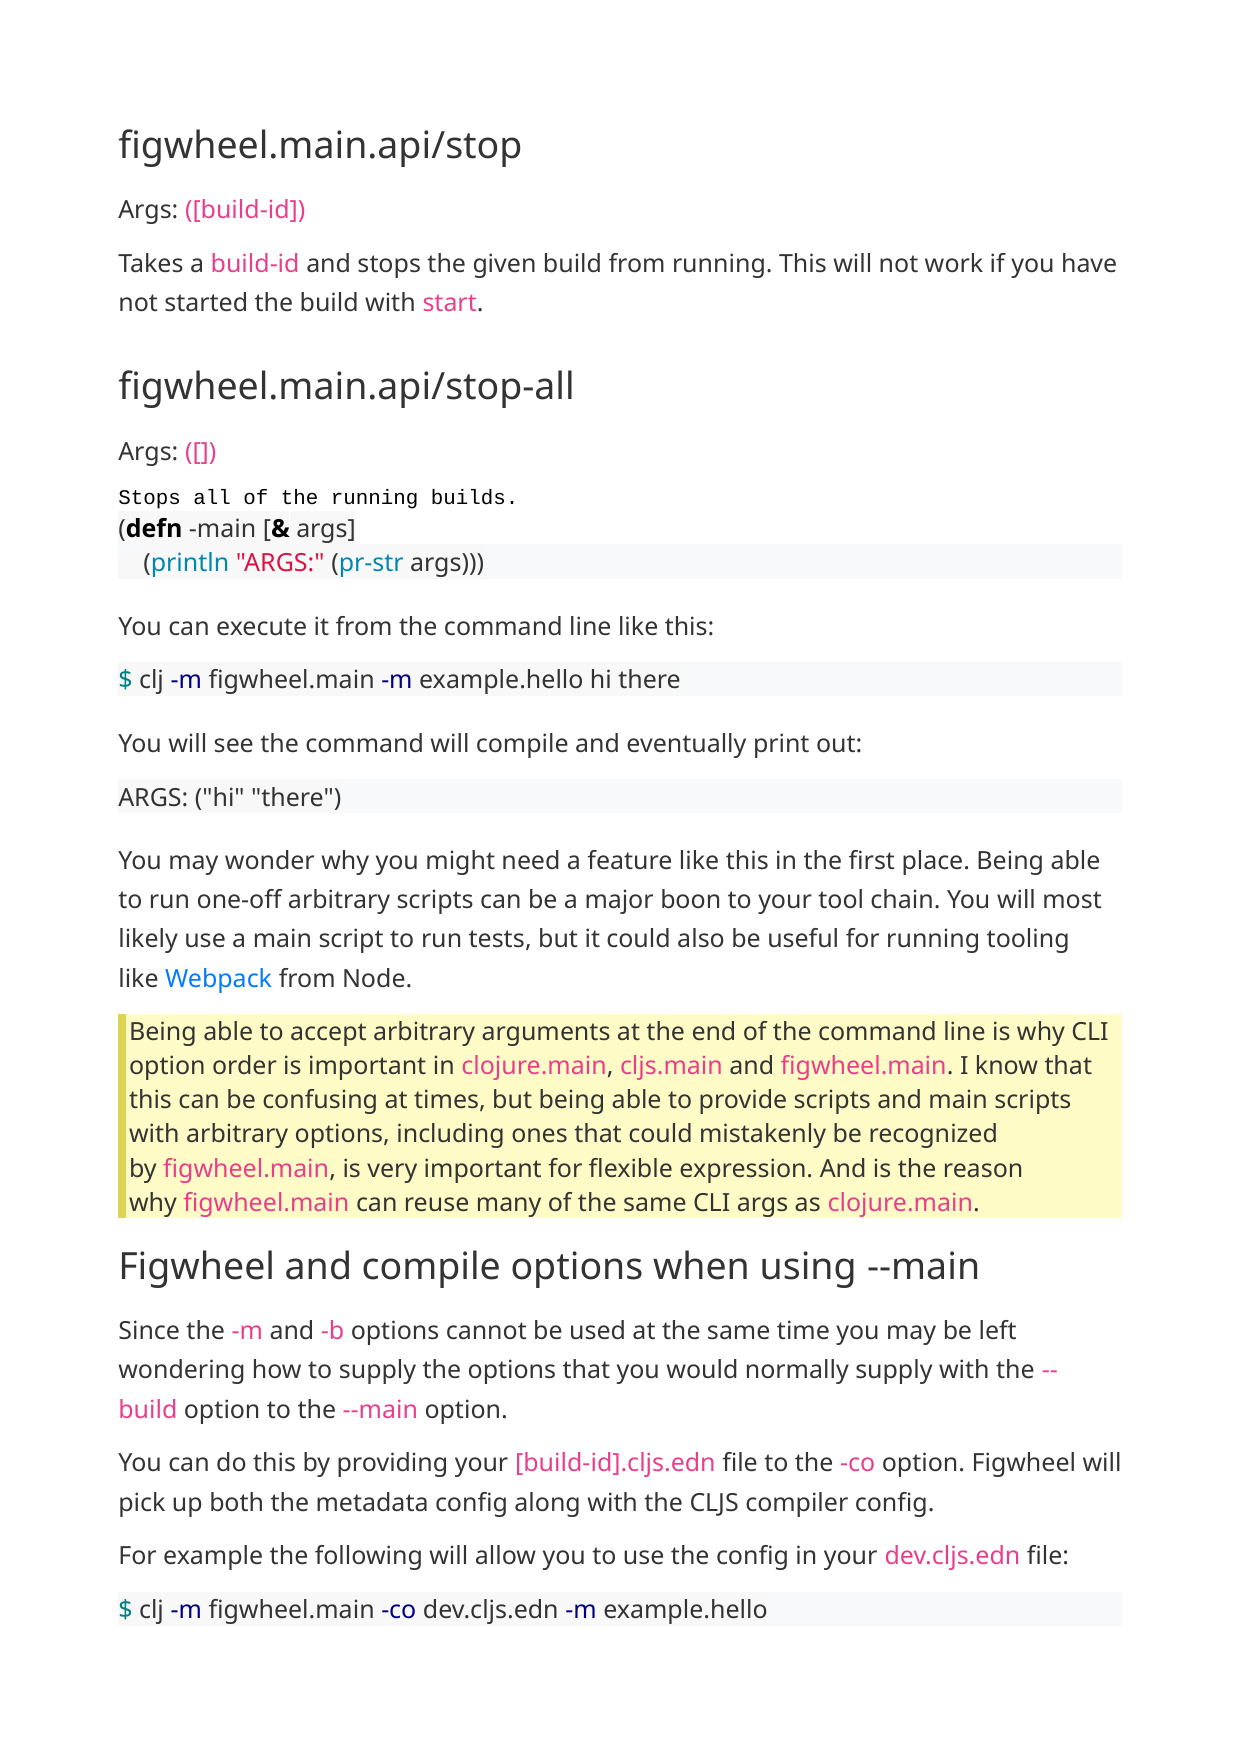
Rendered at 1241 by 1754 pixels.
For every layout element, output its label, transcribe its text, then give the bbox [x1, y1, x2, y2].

subtitle figwheel.main.api/stop [118, 118, 1122, 169]
text Since the -m and -b options cannot be used at the same time you may be left wondering how to supply the options that you would normally supply with the --build option to the --main option. [118, 1313, 1122, 1425]
text Args: ([]) [118, 433, 1122, 467]
text You will see the command will compile and eventually print out: [118, 725, 1122, 759]
text $ clj -m figwheel.main -co dev.cljs.edn -m example.hello [118, 1592, 1122, 1626]
text You may wonder why you might need a feature like this in the first place. Being able to run one-off arbitrary scripts can be a major boon to your tool chain. You will most likely use a main script to run tests, but it could also be useful for running tooling like Webpack from Node. [118, 843, 1122, 994]
text Args: ([build-id]) [118, 192, 1122, 226]
subtitle figwheel.main.api/stop-all [118, 359, 1122, 410]
text Stops all of the running builds. [118, 487, 1122, 511]
text Takes a build-id and stops the given build from running. This will not work if you have not started the build with start. [118, 246, 1122, 319]
text (defn -main [& args] [118, 511, 1122, 544]
text For example the following will allow you to use the config in your dev.cljs.edn file: [118, 1538, 1122, 1572]
text (println "ARGS:" (pr-str args))) [118, 544, 1122, 579]
text You can do this by providing your [build-id].cljs.edn file to the -co option. Figwheel will pick up both the metadata config along with the CLJS compiler config. [118, 1445, 1122, 1518]
text You can execute it from the command line like this: [118, 608, 1122, 642]
text Being able to accept arbitrary arguments at the end of the command line is why CLI option order is important in clojure.main, cljs.main and figwheel.main. I know that this can be confusing at times, but being able to provide scripts and main scripts with arbitrary options, including ones that could mistakenly be recognized by figwheel.main, is very important for flexible expression. And is the reason why figwheel.main can reuse many of the same CLI args as clojure.main. [126, 1014, 1122, 1218]
subtitle Figwheel and compile options when using --main [118, 1239, 1122, 1290]
text $ clj -m figwheel.main -m example.hello hi there [118, 662, 1122, 696]
text ARGS: ("hi" "there") [118, 779, 1122, 813]
